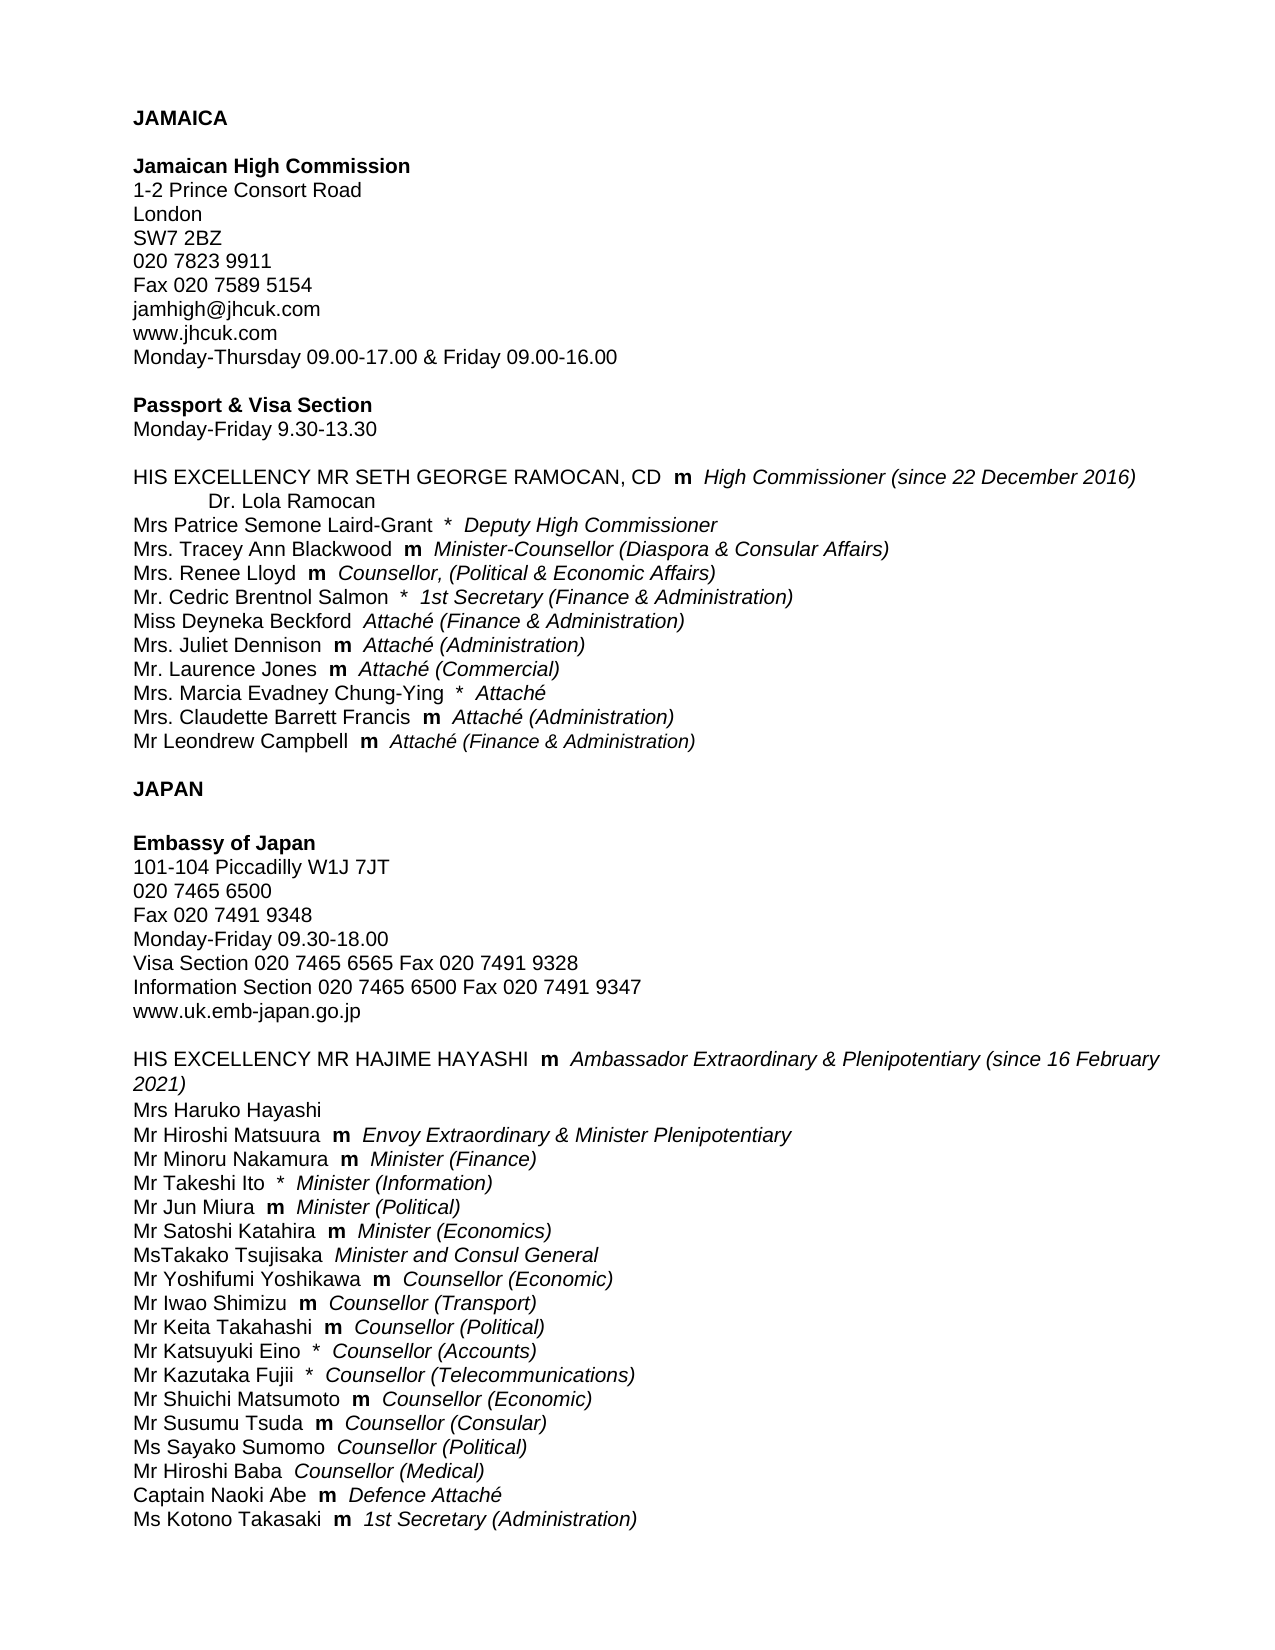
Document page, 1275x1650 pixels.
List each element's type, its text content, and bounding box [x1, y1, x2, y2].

text Mrs. Renee Lloyd m Counsellor, (Political & Economic Affairs) [133, 561, 1181, 585]
text 020 7465 6500 [133, 879, 1181, 903]
text Mrs. Juliet Dennison m Attaché (Administration) [133, 633, 1181, 657]
text SW7 2BZ [133, 225, 1181, 249]
text Jamaican High Commission [133, 153, 1181, 177]
text Dr. Lola Ramocan [133, 489, 1181, 513]
text www.uk.emb-japan.go.jp [133, 998, 1181, 1022]
text 1-2 Prince Consort Road [133, 177, 1181, 201]
text Mrs. Claudette Barrett Francis m Attaché (Administration) [133, 704, 1181, 728]
text Captain Naoki Abe m Defence Attaché [133, 1483, 1181, 1507]
text Mrs Haruko Hayashi [133, 1098, 1181, 1122]
text Mrs. Marcia Evadney Chung-Ying * Attaché [133, 681, 1181, 704]
text www.jhcuk.com [133, 321, 1181, 345]
text Monday-Friday 09.30-18.00 [133, 927, 1181, 951]
text Mrs. Tracey Ann Blackwood m Minister-Counsellor (Diaspora & Consular Affairs) [133, 537, 1181, 561]
text Monday-Thursday 09.00-17.00 & Friday 09.00-16.00 [133, 345, 1181, 369]
text Mr Hiroshi Matsuura m Envoy Extraordinary & Minister Plenipotentiary [133, 1123, 1181, 1147]
text Visa Section 020 7465 6565 Fax 020 7491 9328 [133, 951, 1181, 974]
text Monday-Friday 9.30-13.30 [133, 417, 1181, 441]
text Mr Shuichi Matsumoto m Counsellor (Economic) [133, 1387, 1181, 1411]
text Mr Jun Miura m Minister (Political) [133, 1195, 1181, 1219]
subtitle Passport & Visa Section [133, 393, 1181, 417]
text JAPAN [133, 776, 1181, 800]
text Mr Iwao Shimizu m Counsellor (Transport) [133, 1291, 1181, 1315]
text Ms Kotono Takasaki m 1st Secretary (Administration) [133, 1507, 1181, 1531]
text Mr Hiroshi Baba Counsellor (Medical) [133, 1459, 1181, 1483]
text Mrs Patrice Semone Laird-Grant * Deputy High Commissioner [133, 513, 1181, 537]
text Mr Kazutaka Fujii * Counsellor (Telecommunications) [133, 1363, 1181, 1387]
text Mr Minoru Nakamura m Minister (Finance) [133, 1147, 1181, 1171]
text jamhigh@jhcuk.com [133, 297, 1181, 321]
text Mr Susumu Tsuda m Counsellor (Consular) [133, 1411, 1181, 1435]
text 101-104 Piccadilly W1J 7JT [133, 855, 1181, 879]
text Mr. Laurence Jones m Attaché (Commercial) [133, 657, 1181, 681]
text Fax 020 7589 5154 [133, 273, 1181, 297]
text MsTakako Tsujisaka Minister and Consul General [133, 1243, 1181, 1267]
text HIS EXCELLENCY MR HAJIME HAYASHI m Ambassador Extraordinary & Plenipotentiary (since 16 February 2021) [133, 1046, 1181, 1096]
text Mr Takeshi Ito * Minister (Information) [133, 1171, 1181, 1195]
text Mr Keita Takahashi m Counsellor (Political) [133, 1315, 1181, 1339]
text 020 7823 9911 [133, 249, 1181, 273]
text Information Section 020 7465 6500 Fax 020 7491 9347 [133, 974, 1181, 998]
text Mr Satoshi Katahira m Minister (Economics) [133, 1219, 1181, 1243]
text Mr. Cedric Brentnol Salmon * 1st Secretary (Finance & Administration) [133, 585, 1181, 609]
text Embassy of Japan [133, 831, 1181, 855]
text Fax 020 7491 9348 [133, 903, 1181, 927]
text HIS EXCELLENCY MR SETH GEORGE RAMOCAN, CD m High Commissioner (since 22 December 2016) [133, 465, 1181, 489]
text Ms Sayako Sumomo Counsellor (Political) [133, 1435, 1181, 1459]
text London [133, 201, 1181, 225]
text JAMAICA [133, 106, 1181, 129]
text Miss Deyneka Beckford Attaché (Finance & Administration) [133, 609, 1181, 633]
text Mr Leondrew Campbell m Attaché (Finance & Administration) [133, 728, 1181, 752]
text Mr Katsuyuki Eino * Counsellor (Accounts) [133, 1339, 1181, 1363]
text Mr Yoshifumi Yoshikawa m Counsellor (Economic) [133, 1267, 1181, 1291]
